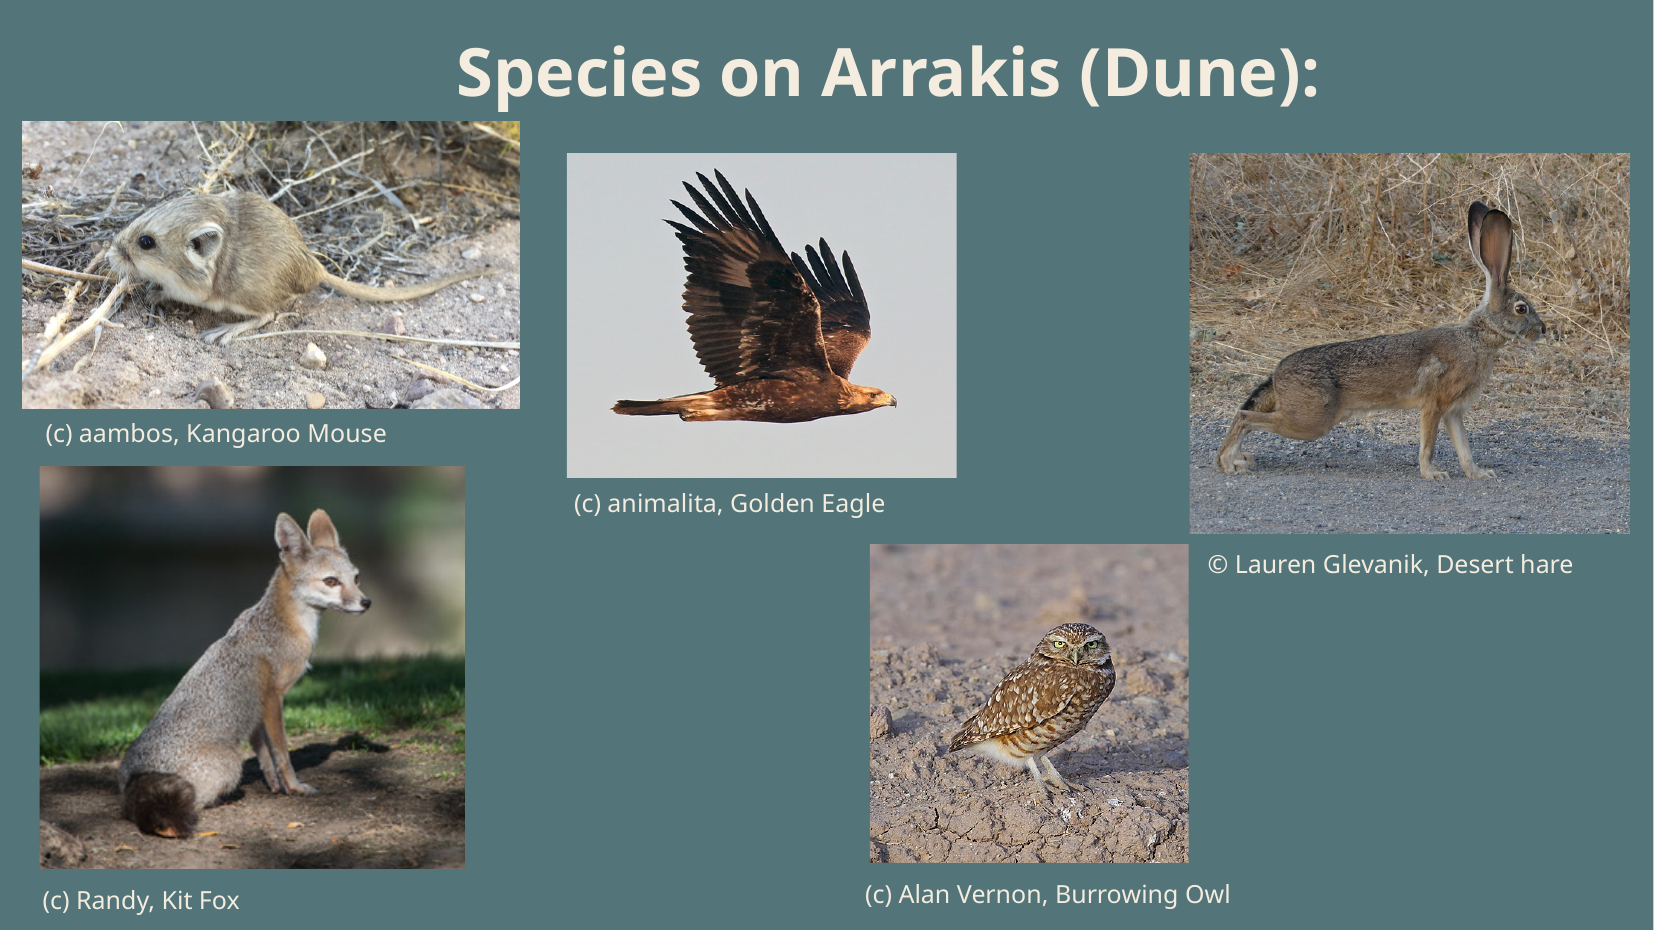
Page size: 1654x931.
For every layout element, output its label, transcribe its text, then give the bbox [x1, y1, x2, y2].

picture [39, 466, 465, 869]
text_box (c) animalita, Golden Eagle [559, 478, 1063, 531]
text_box (c) aambos, Kangaroo Mouse [30, 408, 535, 461]
picture [869, 544, 1189, 863]
text_box © Lauren Glevanik, Desert hare [1192, 538, 1595, 587]
picture [566, 153, 957, 478]
text_box (c) Randy, Kit Fox [27, 875, 532, 928]
picture [1189, 153, 1630, 534]
picture [22, 121, 520, 409]
text_box Species on Arrakis (Dune): [442, 17, 1270, 121]
text_box (c) Alan Vernon, Burrowing Owl [850, 869, 1355, 922]
